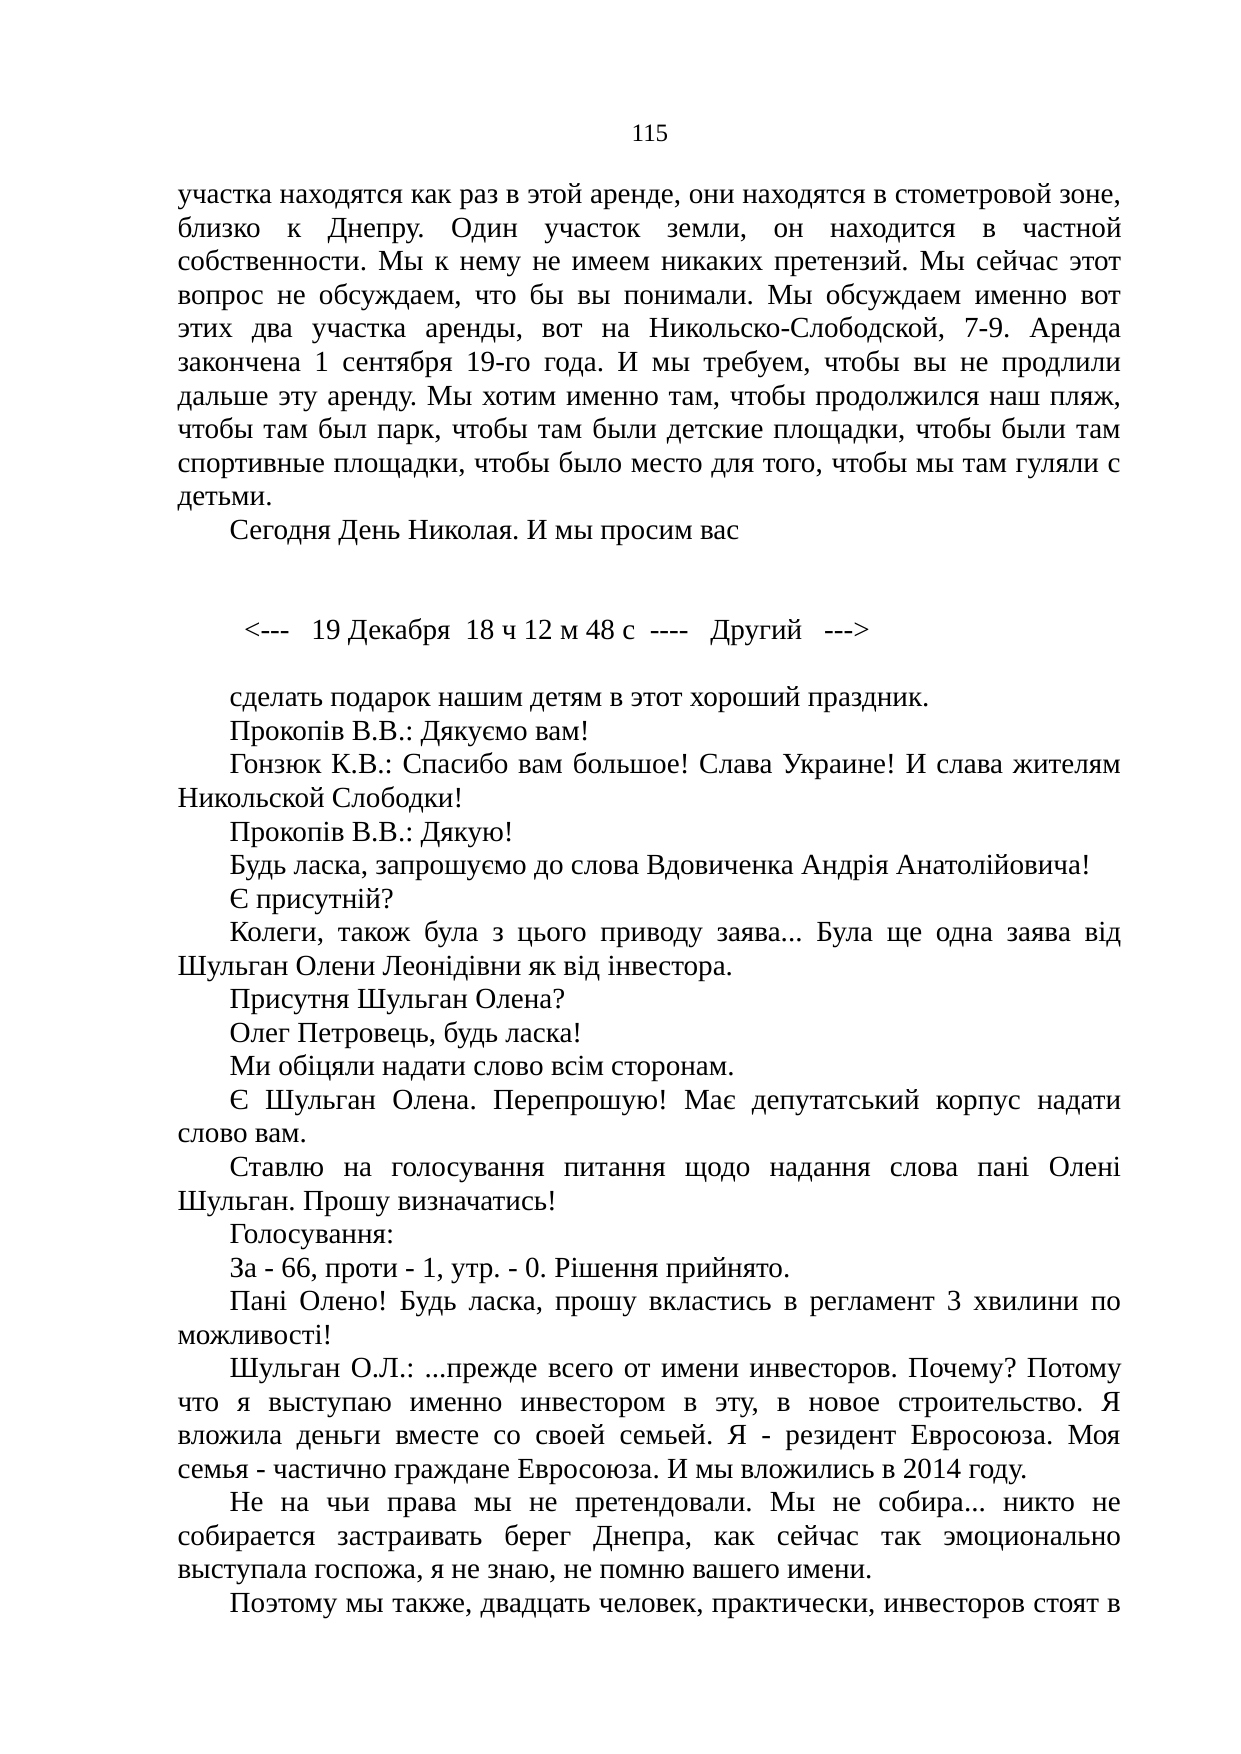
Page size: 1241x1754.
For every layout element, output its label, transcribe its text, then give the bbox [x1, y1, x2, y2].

text Сегодня День Николая. И мы просим вас [177, 512, 1122, 545]
text Ставлю на голосування питання щодо надання слова пані Олені Шульган. Прошу визначатись! [177, 1149, 1122, 1216]
text Пані Олено! Будь ласка, прошу вкластись в регламент 3 хвилини по можливості! [177, 1283, 1122, 1350]
text Є присутній? [177, 881, 1122, 914]
text Колеги, також була з цього приводу заява... Була ще одна заява від Шульган Олени Леонідівни як від інвестора. [177, 914, 1122, 981]
text Голосування: [177, 1216, 1122, 1250]
text Гонзюк К.В.: Спасибо вам большое! Слава Украине! И слава жителям Никольской Слободки! [177, 747, 1122, 814]
text Є Шульган Олена. Перепрошую! Має депутатський корпус надати слово вам. [177, 1082, 1122, 1149]
text Прокопів В.В.: Дякую! [177, 814, 1122, 847]
text участка находятся как раз в этой аренде, они находятся в стометровой зоне, близко к Днепру. Один участок земли, он находится в частной собственности. Мы к нему не имеем никаких претензий. Мы сейчас этот вопрос не обсуждаем, что бы вы понимали. Мы обсуждаем именно вот этих два участка аренды, вот на Никольско-Слободской, 7-9. Аренда закончена 1 сентября 19-го года. И мы требуем, чтобы вы не продлили дальше эту аренду. Мы хотим именно там, чтобы продолжился наш пляж, чтобы там был парк, чтобы там были детские площадки, чтобы были там спортивные площадки, чтобы было место для того, чтобы мы там гуляли с детьми. [177, 176, 1122, 512]
text За - 66, проти - 1, утр. - 0. Рішення прийнято. [177, 1250, 1122, 1283]
text Присутня Шульган Олена? [177, 981, 1122, 1015]
text Будь ласка, запрошуємо до слова Вдовиченка Андрія Анатолійовича! [177, 847, 1122, 881]
text Поэтому мы также, двадцать человек, практически, инвесторов стоят в [177, 1585, 1122, 1619]
text Олег Петровець, будь ласка! [177, 1015, 1122, 1048]
text <--- 19 Декабря 18 ч 12 м 48 с ---- Другий ---> [177, 612, 1122, 646]
text сделать подарок нашим детям в этот хороший праздник. [177, 679, 1122, 713]
text Шульган О.Л.: ...прежде всего от имени инвесторов. Почему? Потому что я выступаю именно инвестором в эту, в новое строительство. Я вложила деньги вместе со своей семьей. Я - резидент Евросоюза. Моя семья - частично граждане Евросоюза. И мы вложились в 2014 году. [177, 1350, 1122, 1484]
text Прокопів В.В.: Дякуємо вам! [177, 713, 1122, 747]
text Ми обіцяли надати слово всім сторонам. [177, 1048, 1122, 1082]
text Не на чьи права мы не претендовали. Мы не собира... никто не собирается застраивать берег Днепра, как сейчас так эмоционально выступала госпожа, я не знаю, не помню вашего имени. [177, 1484, 1122, 1585]
